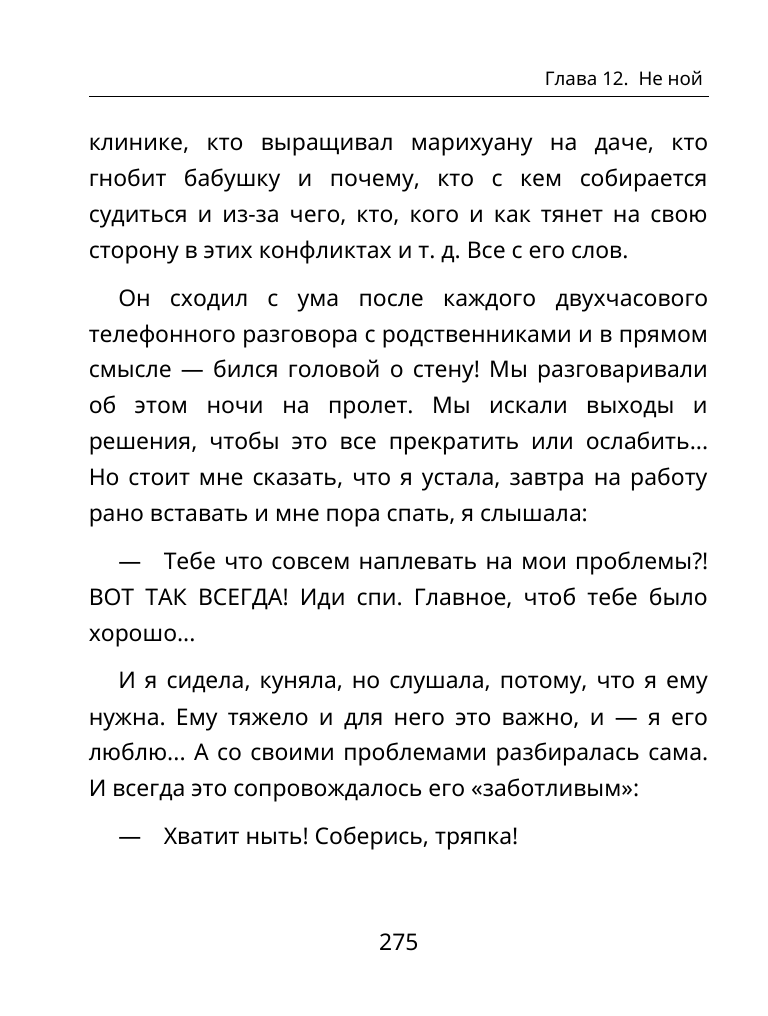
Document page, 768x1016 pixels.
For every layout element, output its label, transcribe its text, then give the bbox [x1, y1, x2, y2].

text клинике, кто выращивал марихуану на даче, кто гнобит бабушку и почему, кто с кем собирается судиться и из-за чего, кто, кого и как тянет на свою сторону в этих конфликтах и т. д. Все с его слов. [88, 126, 709, 265]
text И я сидела, куняла, но слушала, потому, что я ему нужна. Ему тяжело и для него это важно, и — я его люблю... А со своими проблемами разбиралась сама. И всегда это сопровождалось его «заботливым»: [88, 664, 709, 803]
text Он сходил с ума после каждого двухчасового телефонного разговора с родственниками и в прямом смысле — бился головой о стену! Мы разговаривали об этом ночи на пролет. Мы искали выходы и решения, чтобы это все прекратить или ослабить... Но стоит мне сказать, что я устала, завтра на работу рано вставать и мне пора спать, я слышала: [88, 282, 709, 528]
list Тебе что совсем наплевать на мои проблемы?! ВОТ ТАК ВСЕГДА! Иди спи. Главное, чтоб тебе было хорошо... [88, 545, 709, 648]
list Хватит ныть! Соберись, тряпка! [88, 820, 709, 851]
